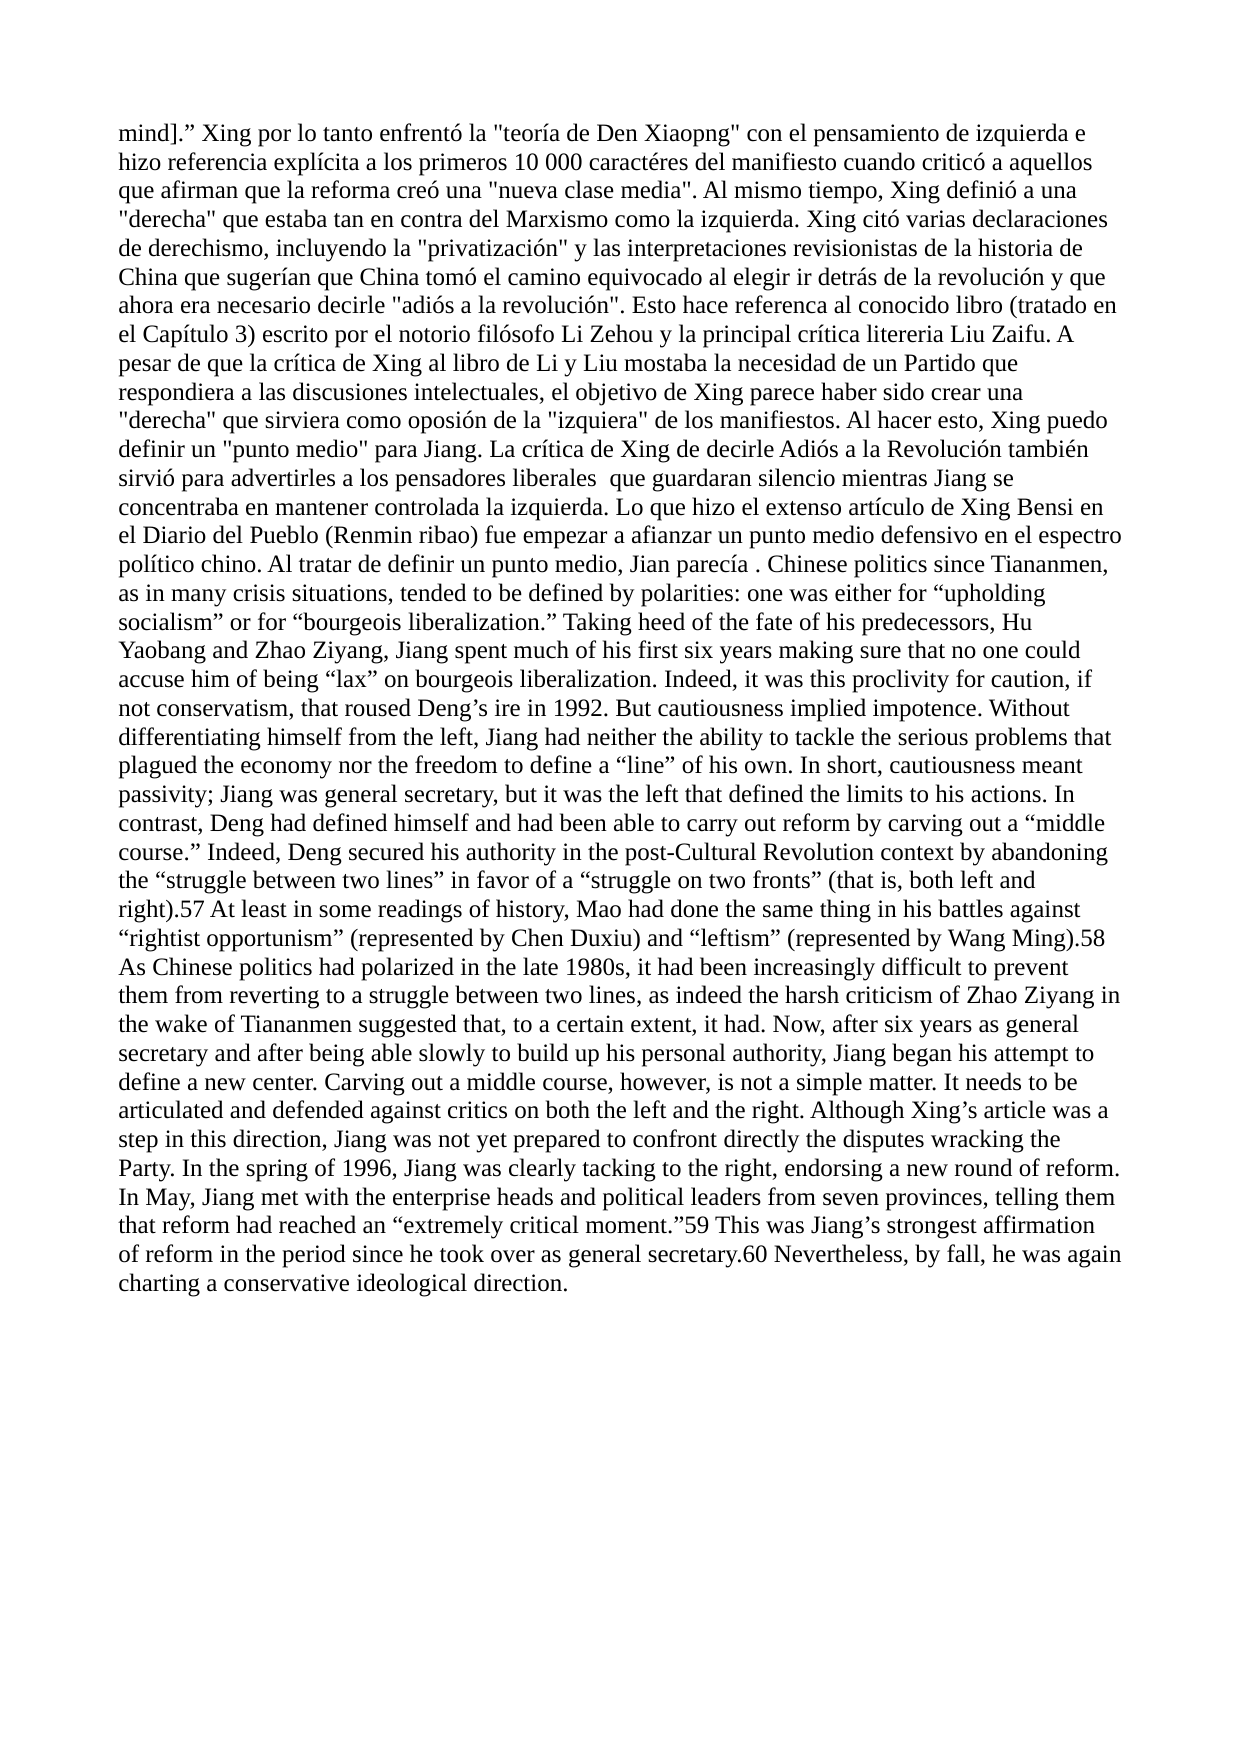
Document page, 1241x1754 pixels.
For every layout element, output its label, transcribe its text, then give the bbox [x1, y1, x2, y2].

text mind].” Xing por lo tanto enfrentó la "teoría de Den Xiaopng" con el pensamiento de izquierda e hizo referencia explícita a los primeros 10 000 caractéres del manifiesto cuando criticó a aquellos que afirman que la reforma creó una "nueva clase media". Al mismo tiempo, Xing definió a una "derecha" que estaba tan en contra del Marxismo como la izquierda. Xing citó varias declaraciones de derechismo, incluyendo la "privatización" y las interpretaciones revisionistas de la historia de China que sugerían que China tomó el camino equivocado al elegir ir detrás de la revolución y que ahora era necesario decirle "adiós a la revolución". Esto hace referenca al conocido libro (tratado en el Capítulo 3) escrito por el notorio filósofo Li Zehou y la principal crítica litereria Liu Zaifu. A pesar de que la crítica de Xing al libro de Li y Liu mostaba la necesidad de un Partido que respondiera a las discusiones intelectuales, el objetivo de Xing parece haber sido crear una "derecha" que sirviera como oposión de la "izquiera" de los manifiestos. Al hacer esto, Xing puedo definir un "punto medio" para Jiang. La crítica de Xing de decirle Adiós a la Revolución también sirvió para advertirles a los pensadores liberales que guardaran silencio mientras Jiang se concentraba en mantener controlada la izquierda. Lo que hizo el extenso artículo de Xing Bensi en el Diario del Pueblo (Renmin ribao) fue empezar a afianzar un punto medio defensivo en el espectro político chino. Al tratar de definir un punto medio, Jian parecía . Chinese politics since Tiananmen, as in many crisis situations, tended to be defined by polarities: one was either for “upholding socialism” or for “bourgeois liberalization.” Taking heed of the fate of his predecessors, Hu Yaobang and Zhao Ziyang, Jiang spent much of his first six years making sure that no one could accuse him of being “lax” on bourgeois liberalization. Indeed, it was this proclivity for caution, if not conservatism, that roused Deng’s ire in 1992. But cautiousness implied impotence. Without differentiating himself from the left, Jiang had neither the ability to tackle the serious problems that plagued the economy nor the freedom to define a “line” of his own. In short, cautiousness meant passivity; Jiang was general secretary, but it was the left that defined the limits to his actions. In contrast, Deng had defined himself and had been able to carry out reform by carving out a “middle course.” Indeed, Deng secured his authority in the post-Cultural Revolution context by abandoning the “struggle between two lines” in favor of a “struggle on two fronts” (that is, both left and right).57 At least in some readings of history, Mao had done the same thing in his battles against “rightist opportunism” (represented by Chen Duxiu) and “leftism” (represented by Wang Ming).58 As Chinese politics had polarized in the late 1980s, it had been increasingly difficult to prevent them from reverting to a struggle between two lines, as indeed the harsh criticism of Zhao Ziyang in the wake of Tiananmen suggested that, to a certain extent, it had. Now, after six years as general secretary and after being able slowly to build up his personal authority, Jiang began his attempt to define a new center. Carving out a middle course, however, is not a simple matter. It needs to be articulated and defended against critics on both the left and the right. Although Xing’s article was a step in this direction, Jiang was not yet prepared to confront directly the disputes wracking the Party. In the spring of 1996, Jiang was clearly tacking to the right, endorsing a new round of reform. In May, Jiang met with the enterprise heads and political leaders from seven provinces, telling them that reform had reached an “extremely critical moment.”59 This was Jiang’s strongest affirmation of reform in the period since he took over as general secretary.60 Nevertheless, by fall, he was again charting a conservative ideological direction. [118, 118, 1122, 1297]
